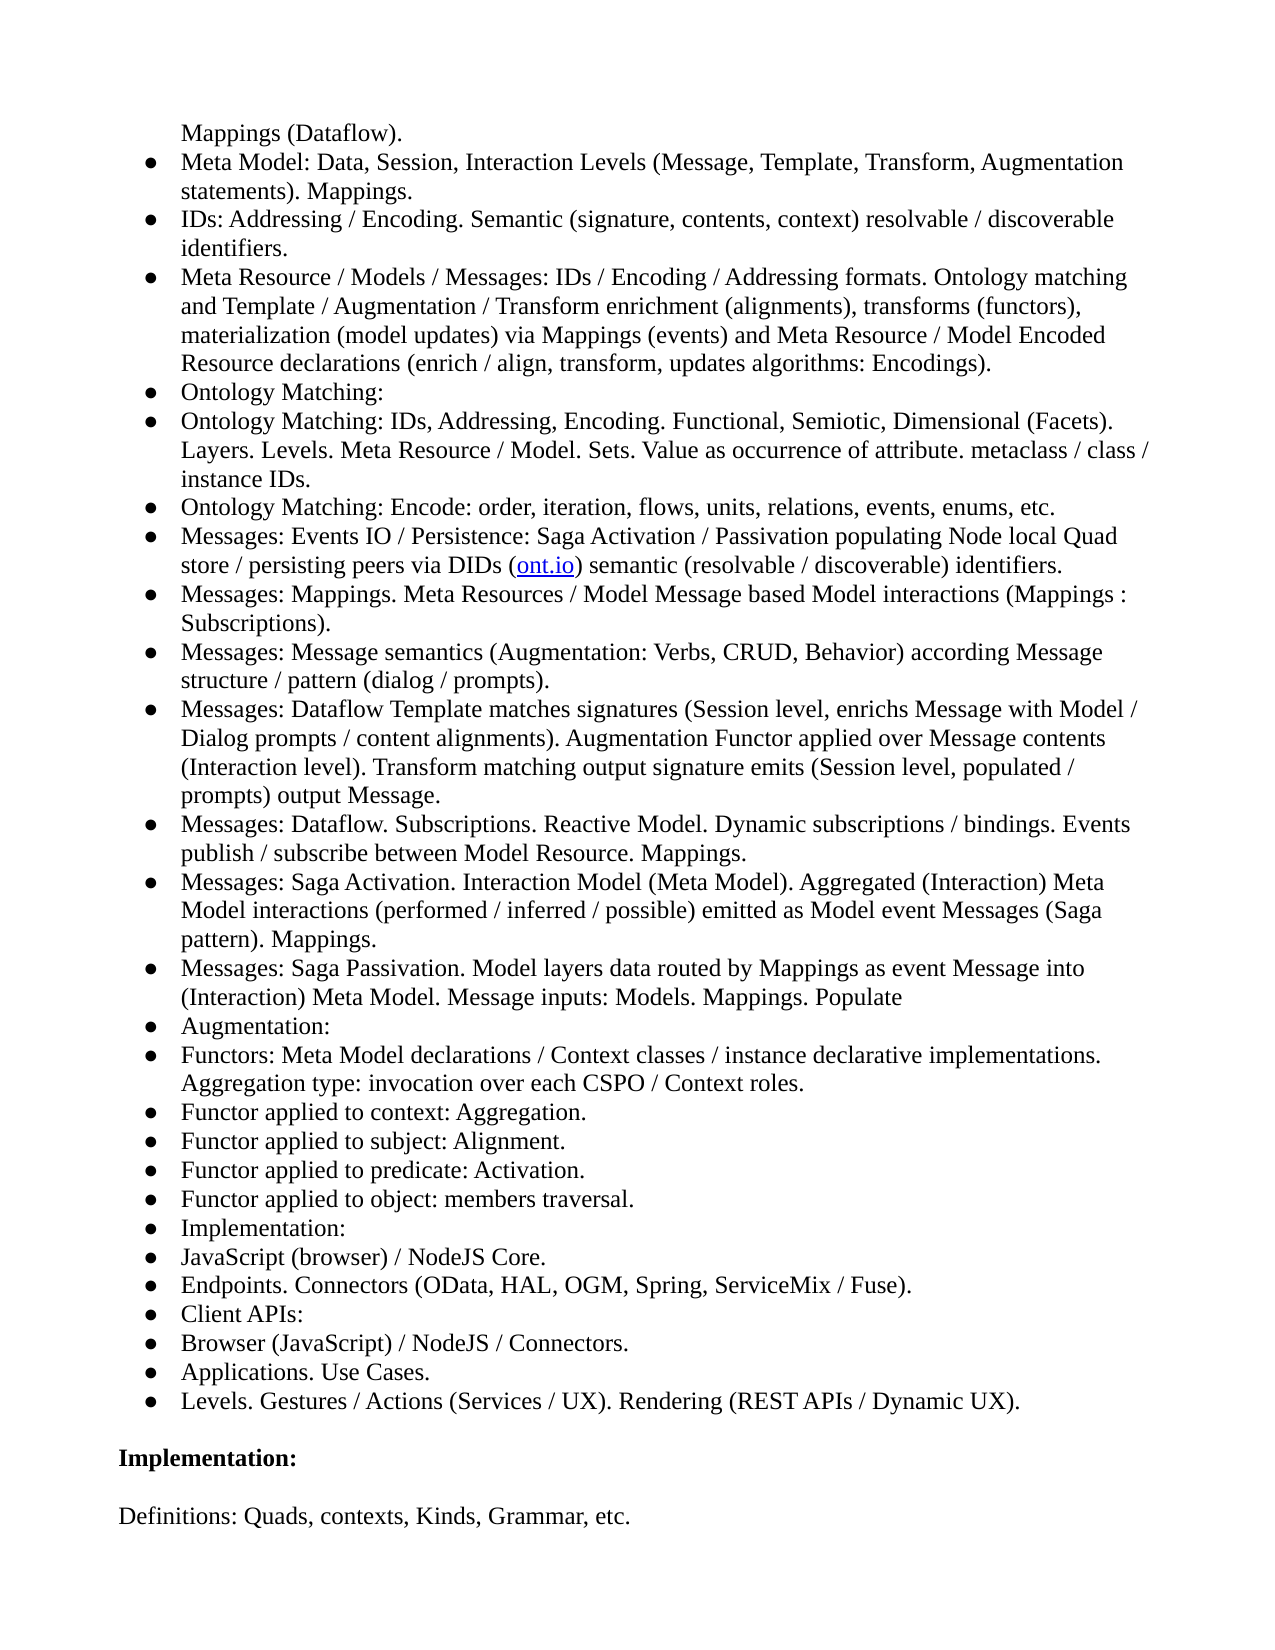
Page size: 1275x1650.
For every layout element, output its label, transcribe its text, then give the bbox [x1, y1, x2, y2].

list Messages: Dataflow. Subscriptions. Reactive Model. Dynamic subscriptions / bindings. Events publish / subscribe between Model Resource. Mappings. [143, 809, 1157, 867]
list Ontology Matching: Encode: order, iteration, flows, units, relations, events, enums, etc. [143, 492, 1157, 521]
list Messages: Saga Passivation. Model layers data routed by Mappings as event Message into (Interaction) Meta Model. Message inputs: Models. Mappings. Populate [143, 953, 1157, 1011]
list JavaScript (browser) / NodeJS Core. [143, 1241, 1157, 1270]
list Functor applied to subject: Alignment. [143, 1126, 1157, 1155]
list Ontology Matching: [143, 377, 1157, 406]
list Meta Model: Data, Session, Interaction Levels (Message, Template, Transform, Augmentation statements). Mappings. [143, 147, 1157, 204]
list Functor applied to predicate: Activation. [143, 1155, 1157, 1184]
list Messages: Saga Activation. Interaction Model (Meta Model). Aggregated (Interaction) Meta Model interactions (performed / inferred / possible) emitted as Model event Messages (Saga pattern). Mappings. [143, 867, 1157, 953]
list Levels. Gestures / Actions (Services / UX). Rendering (REST APIs / Dynamic UX). [143, 1386, 1157, 1414]
list Messages: Message semantics (Augmentation: Verbs, CRUD, Behavior) according Message structure / pattern (dialog / prompts). [143, 636, 1157, 694]
list Applications. Use Cases. [143, 1357, 1157, 1386]
list Mappings (Dataflow). [143, 118, 1157, 147]
list Messages: Events IO / Persistence: Saga Activation / Passivation populating Node local Quad store / persisting peers via DIDs (ont.io) semantic (resolvable / discoverable) identifiers. [143, 521, 1157, 579]
list Augmentation: [143, 1011, 1157, 1039]
list Functors: Meta Model declarations / Context classes / instance declarative implementations. Aggregation type: invocation over each CSPO / Context roles. [143, 1039, 1157, 1097]
list Messages: Dataflow Template matches signatures (Session level, enrichs Message with Model / Dialog prompts / content alignments). Augmentation Functor applied over Message contents (Interaction level). Transform matching output signature emits (Session level, populated / prompts) output Message. [143, 694, 1157, 809]
list IDs: Addressing / Encoding. Semantic (signature, contents, context) resolvable / discoverable identifiers. [143, 204, 1157, 262]
text Implementation: [118, 1443, 1157, 1472]
list Messages: Mappings. Meta Resources / Model Message based Model interactions (Mappings : Subscriptions). [143, 579, 1157, 636]
list Endpoints. Connectors (OData, HAL, OGM, Spring, ServiceMix / Fuse). [143, 1270, 1157, 1299]
list Browser (JavaScript) / NodeJS / Connectors. [143, 1328, 1157, 1357]
list Functor applied to object: members traversal. [143, 1184, 1157, 1213]
list Meta Resource / Models / Messages: IDs / Encoding / Addressing formats. Ontology matching and Template / Augmentation / Transform enrichment (alignments), transforms (functors), materialization (model updates) via Mappings (events) and Meta Resource / Model Encoded Resource declarations (enrich / align, transform, updates algorithms: Encodings). [143, 262, 1157, 377]
list Implementation: [143, 1213, 1157, 1241]
list Client APIs: [143, 1299, 1157, 1328]
list Ontology Matching: IDs, Addressing, Encoding. Functional, Semiotic, Dimensional (Facets). Layers. Levels. Meta Resource / Model. Sets. Value as occurrence of attribute. metaclass / class / instance IDs. [143, 406, 1157, 492]
text Definitions: Quads, contexts, Kinds, Grammar, etc. [118, 1501, 1157, 1529]
list Functor applied to context: Aggregation. [143, 1097, 1157, 1126]
